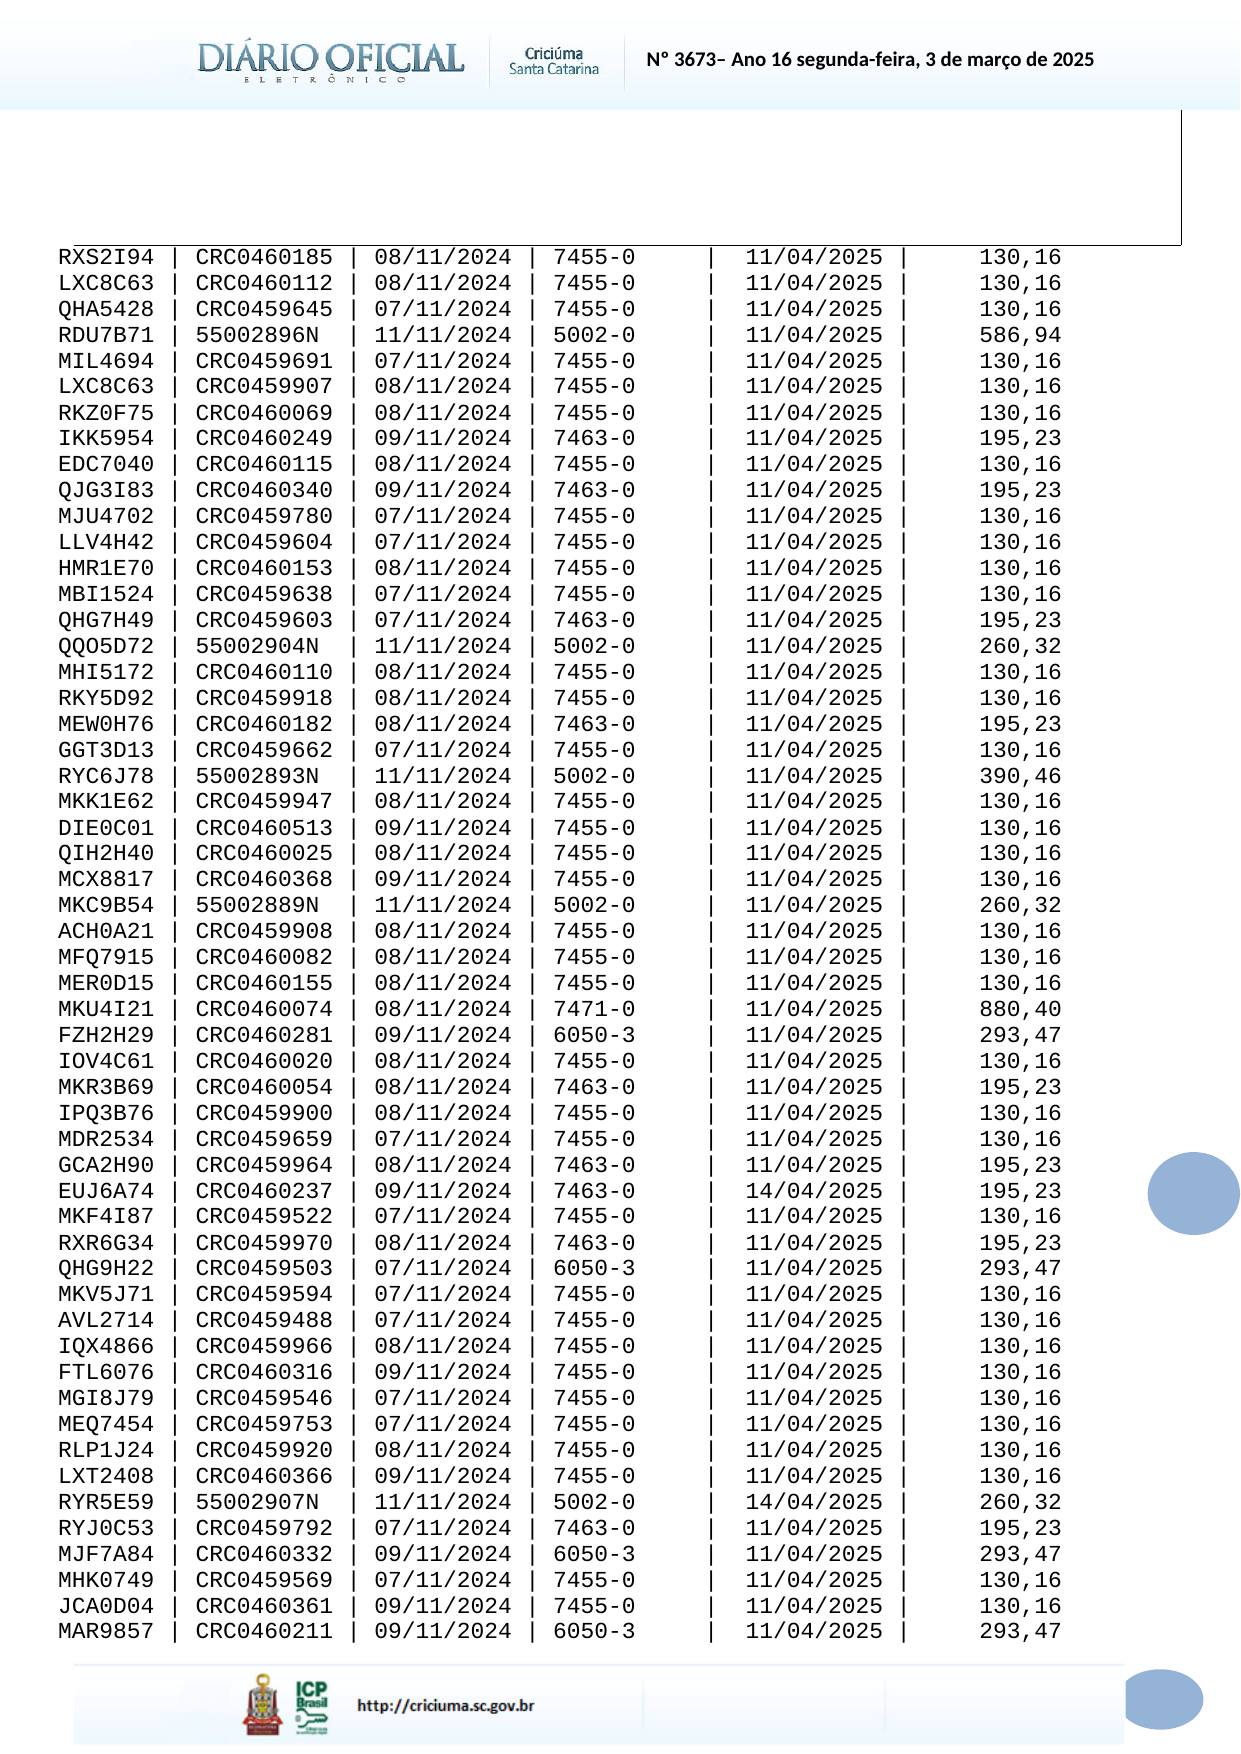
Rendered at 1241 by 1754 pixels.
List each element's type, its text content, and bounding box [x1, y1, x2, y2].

text LXC8C63 | CRC0459907 | 08/11/2024 | 7455-0 | 11/04/2025 | 130,16 [44, 375, 1181, 401]
text EUJ6A74 | CRC0460237 | 09/11/2024 | 7463-0 | 14/04/2025 | 195,23 [44, 1179, 1150, 1205]
text EDC7040 | CRC0460115 | 08/11/2024 | 7455-0 | 11/04/2025 | 130,16 [44, 453, 1181, 479]
text RYC6J78 | 55002893N | 11/11/2024 | 5002-0 | 11/04/2025 | 390,46 [44, 764, 1181, 790]
text RXS2I94 | CRC0460185 | 08/11/2024 | 7455-0 | 11/04/2025 | 130,16 [44, 245, 1181, 271]
text RLP1J24 | CRC0459920 | 08/11/2024 | 7455-0 | 11/04/2025 | 130,16 [44, 1438, 1181, 1464]
text MEQ7454 | CRC0459753 | 07/11/2024 | 7455-0 | 11/04/2025 | 130,16 [44, 1412, 1181, 1438]
text MEW0H76 | CRC0460182 | 08/11/2024 | 7463-0 | 11/04/2025 | 195,23 [44, 712, 1181, 738]
text HMR1E70 | CRC0460153 | 08/11/2024 | 7455-0 | 11/04/2025 | 130,16 [44, 556, 1181, 582]
text RKY5D92 | CRC0459918 | 08/11/2024 | 7455-0 | 11/04/2025 | 130,16 [44, 686, 1181, 712]
text MKR3B69 | CRC0460054 | 08/11/2024 | 7463-0 | 11/04/2025 | 195,23 [44, 1075, 1181, 1101]
text MER0D15 | CRC0460155 | 08/11/2024 | 7455-0 | 11/04/2025 | 130,16 [44, 971, 1181, 997]
text IKK5954 | CRC0460249 | 09/11/2024 | 7463-0 | 11/04/2025 | 195,23 [44, 427, 1181, 453]
text MKV5J71 | CRC0459594 | 07/11/2024 | 7455-0 | 11/04/2025 | 130,16 [44, 1283, 1181, 1309]
text MBI1524 | CRC0459638 | 07/11/2024 | 7455-0 | 11/04/2025 | 130,16 [44, 582, 1181, 608]
text LXT2408 | CRC0460366 | 09/11/2024 | 7455-0 | 11/04/2025 | 130,16 [44, 1464, 1181, 1490]
text MDR2534 | CRC0459659 | 07/11/2024 | 7455-0 | 11/04/2025 | 130,16 [44, 1127, 1181, 1153]
text IOV4C61 | CRC0460020 | 08/11/2024 | 7455-0 | 11/04/2025 | 130,16 [44, 1049, 1181, 1075]
text JCA0D04 | CRC0460361 | 09/11/2024 | 7455-0 | 11/04/2025 | 130,16 [44, 1594, 1181, 1620]
text GGT3D13 | CRC0459662 | 07/11/2024 | 7455-0 | 11/04/2025 | 130,16 [44, 738, 1181, 764]
text QIH2H40 | CRC0460025 | 08/11/2024 | 7455-0 | 11/04/2025 | 130,16 [44, 842, 1181, 868]
text MJF7A84 | CRC0460332 | 09/11/2024 | 6050-3 | 11/04/2025 | 293,47 [44, 1542, 1181, 1568]
text QHG9H22 | CRC0459503 | 07/11/2024 | 6050-3 | 11/04/2025 | 293,47 [44, 1257, 1181, 1283]
text GCA2H90 | CRC0459964 | 08/11/2024 | 7463-0 | 11/04/2025 | 195,23 [44, 1153, 1180, 1179]
text MIL4694 | CRC0459691 | 07/11/2024 | 7455-0 | 11/04/2025 | 130,16 [44, 349, 1181, 375]
text AVL2714 | CRC0459488 | 07/11/2024 | 7455-0 | 11/04/2025 | 130,16 [44, 1309, 1181, 1334]
text MJU4702 | CRC0459780 | 07/11/2024 | 7455-0 | 11/04/2025 | 130,16 [44, 504, 1181, 531]
text RYJ0C53 | CRC0459792 | 07/11/2024 | 7463-0 | 11/04/2025 | 195,23 [44, 1516, 1181, 1542]
text RDU7B71 | 55002896N | 11/11/2024 | 5002-0 | 11/04/2025 | 586,94 [44, 323, 1181, 349]
text LLV4H42 | CRC0459604 | 07/11/2024 | 7455-0 | 11/04/2025 | 130,16 [44, 531, 1181, 556]
text ACH0A21 | CRC0459908 | 08/11/2024 | 7455-0 | 11/04/2025 | 130,16 [44, 919, 1181, 946]
text MCX8817 | CRC0460368 | 09/11/2024 | 7455-0 | 11/04/2025 | 130,16 [44, 868, 1181, 894]
text FTL6076 | CRC0460316 | 09/11/2024 | 7455-0 | 11/04/2025 | 130,16 [44, 1361, 1181, 1386]
text QJG3I83 | CRC0460340 | 09/11/2024 | 7463-0 | 11/04/2025 | 195,23 [44, 479, 1181, 504]
text MAR9857 | CRC0460211 | 09/11/2024 | 6050-3 | 11/04/2025 | 293,47 [44, 1620, 1181, 1646]
text MFQ7915 | CRC0460082 | 08/11/2024 | 7455-0 | 11/04/2025 | 130,16 [44, 946, 1181, 971]
text FZH2H29 | CRC0460281 | 09/11/2024 | 6050-3 | 11/04/2025 | 293,47 [44, 1023, 1181, 1049]
text QHG7H49 | CRC0459603 | 07/11/2024 | 7463-0 | 11/04/2025 | 195,23 [44, 608, 1181, 634]
text MHK0749 | CRC0459569 | 07/11/2024 | 7455-0 | 11/04/2025 | 130,16 [44, 1568, 1181, 1594]
text MHI5172 | CRC0460110 | 08/11/2024 | 7455-0 | 11/04/2025 | 130,16 [44, 660, 1181, 686]
text QHA5428 | CRC0459645 | 07/11/2024 | 7455-0 | 11/04/2025 | 130,16 [44, 297, 1181, 323]
text MKU4I21 | CRC0460074 | 08/11/2024 | 7471-0 | 11/04/2025 | 880,40 [44, 997, 1181, 1023]
text QQO5D72 | 55002904N | 11/11/2024 | 5002-0 | 11/04/2025 | 260,32 [44, 634, 1181, 660]
text DIE0C01 | CRC0460513 | 09/11/2024 | 7455-0 | 11/04/2025 | 130,16 [44, 816, 1181, 842]
text IQX4866 | CRC0459966 | 08/11/2024 | 7455-0 | 11/04/2025 | 130,16 [44, 1334, 1181, 1361]
text MKF4I87 | CRC0459522 | 07/11/2024 | 7455-0 | 11/04/2025 | 130,16 [44, 1205, 1171, 1231]
text MKK1E62 | CRC0459947 | 08/11/2024 | 7455-0 | 11/04/2025 | 130,16 [44, 790, 1181, 816]
text RYR5E59 | 55002907N | 11/11/2024 | 5002-0 | 14/04/2025 | 260,32 [44, 1490, 1181, 1516]
text RXR6G34 | CRC0459970 | 08/11/2024 | 7463-0 | 11/04/2025 | 195,23 [44, 1231, 1181, 1257]
text MGI8J79 | CRC0459546 | 07/11/2024 | 7455-0 | 11/04/2025 | 130,16 [44, 1386, 1181, 1412]
text IPQ3B76 | CRC0459900 | 08/11/2024 | 7455-0 | 11/04/2025 | 130,16 [44, 1101, 1181, 1127]
text MKC9B54 | 55002889N | 11/11/2024 | 5002-0 | 11/04/2025 | 260,32 [44, 894, 1181, 919]
text LXC8C63 | CRC0460112 | 08/11/2024 | 7455-0 | 11/04/2025 | 130,16 [44, 271, 1181, 297]
text RKZ0F75 | CRC0460069 | 08/11/2024 | 7455-0 | 11/04/2025 | 130,16 [44, 401, 1181, 427]
